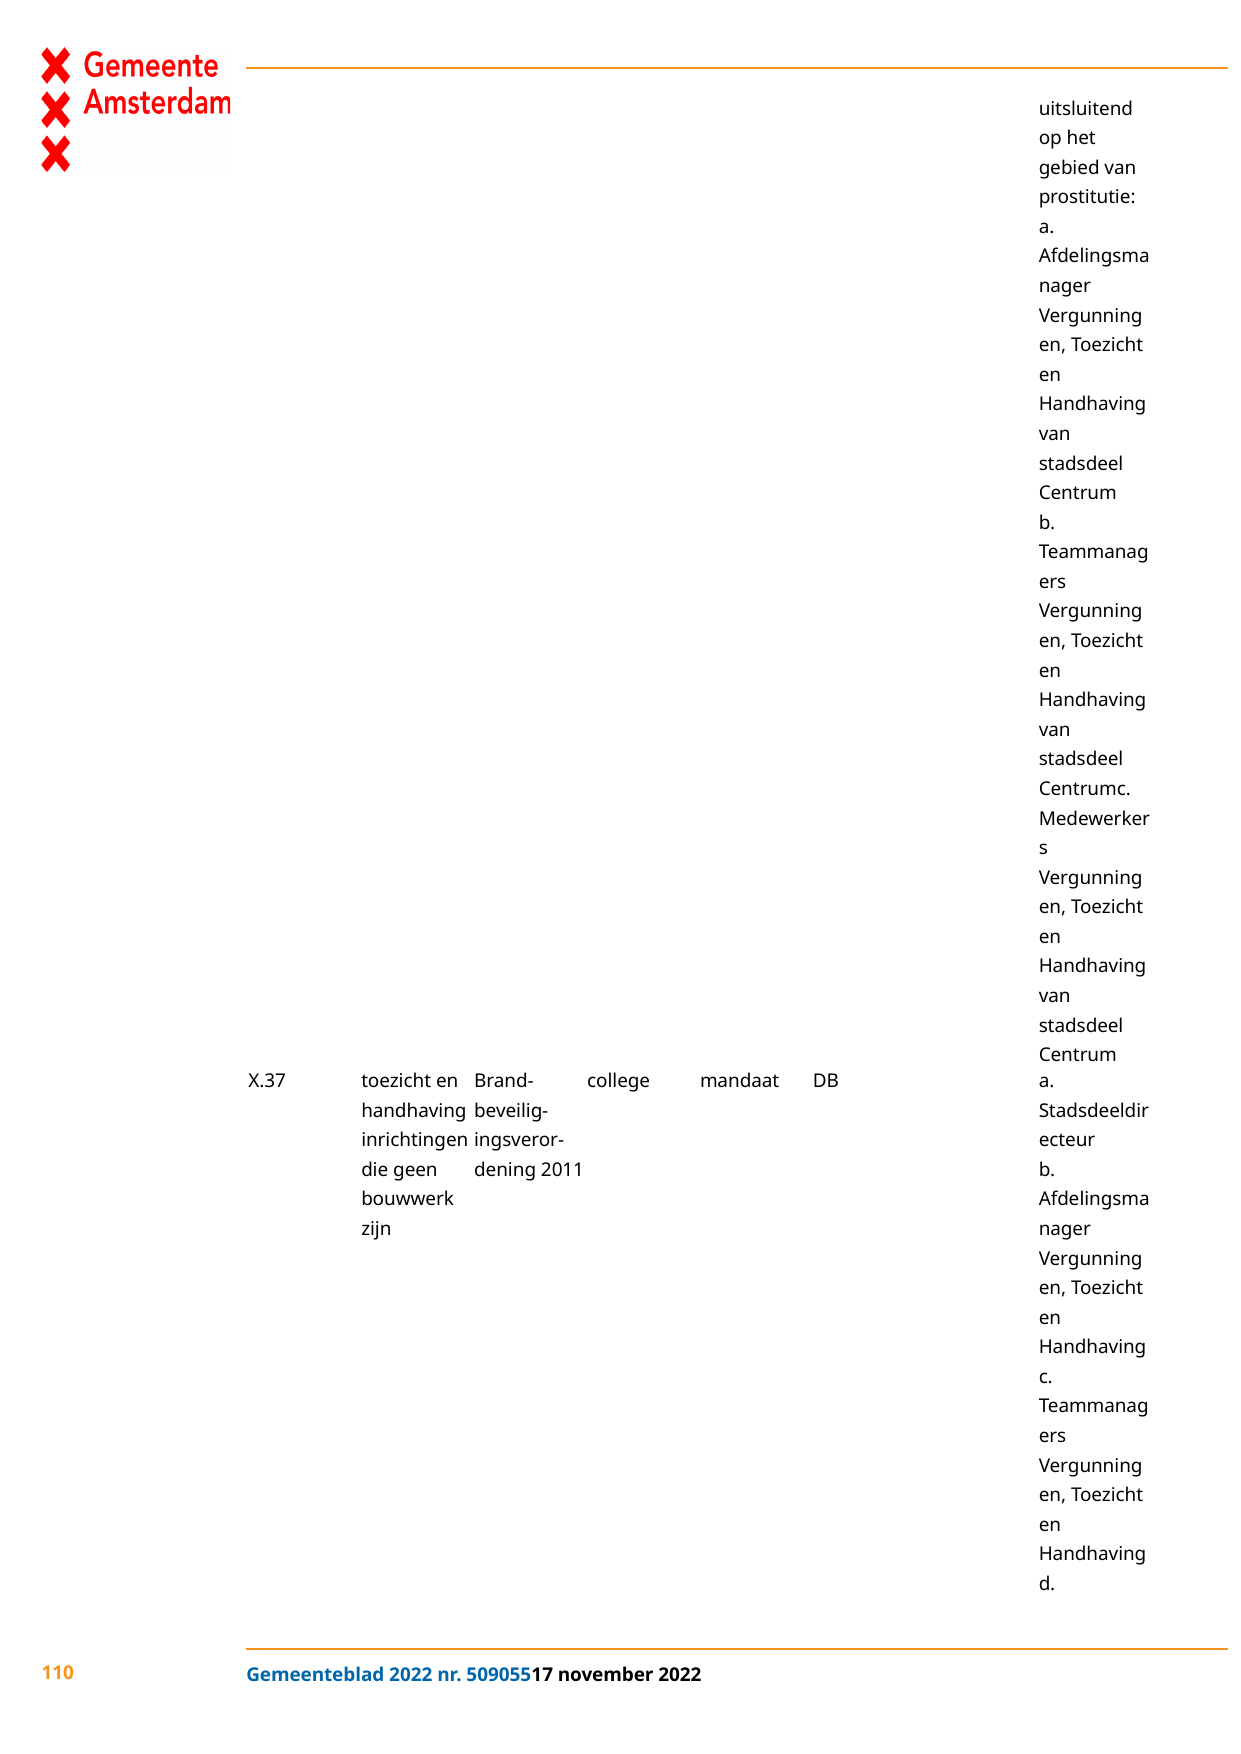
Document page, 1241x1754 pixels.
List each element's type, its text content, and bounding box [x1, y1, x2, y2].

table_cell [474, 95, 587, 1067]
table_cell [926, 95, 1038, 1067]
table_cell Brand-beveilig-ingsveror-dening 2011 [474, 1067, 587, 1596]
table_cell toezicht en handhaving inrichtingen die geen bouwwerk zijn [361, 1067, 474, 1596]
table_cell [361, 95, 474, 1067]
picture [41, 47, 231, 172]
table_cell X.37 [248, 1067, 361, 1596]
table_cell DB [813, 1067, 926, 1596]
table_cell [926, 1067, 1038, 1596]
table_cell a. Stadsdeeldirecteur b. Afdelingsmanager Vergunningen, Toezicht en Handhaving c. Teammanagers Vergunningen, Toezicht en Handhaving d. [1039, 1067, 1152, 1596]
table_cell [700, 95, 813, 1067]
table_cell [248, 95, 361, 1067]
table_cell mandaat [700, 1067, 813, 1596]
table_cell [813, 95, 926, 1067]
table_cell uitsluitend op het gebied van prostitutie: a. Afdelingsmanager Vergunningen, Toezicht en Handhaving van stadsdeel Centrum b. Teammanagers Vergunningen, Toezicht en Handhaving van stadsdeel Centrumc. Medewerkers Vergunningen, Toezicht en Handhaving van stadsdeel Centrum [1039, 95, 1152, 1067]
table_cell [587, 95, 700, 1067]
table_cell college [587, 1067, 700, 1596]
